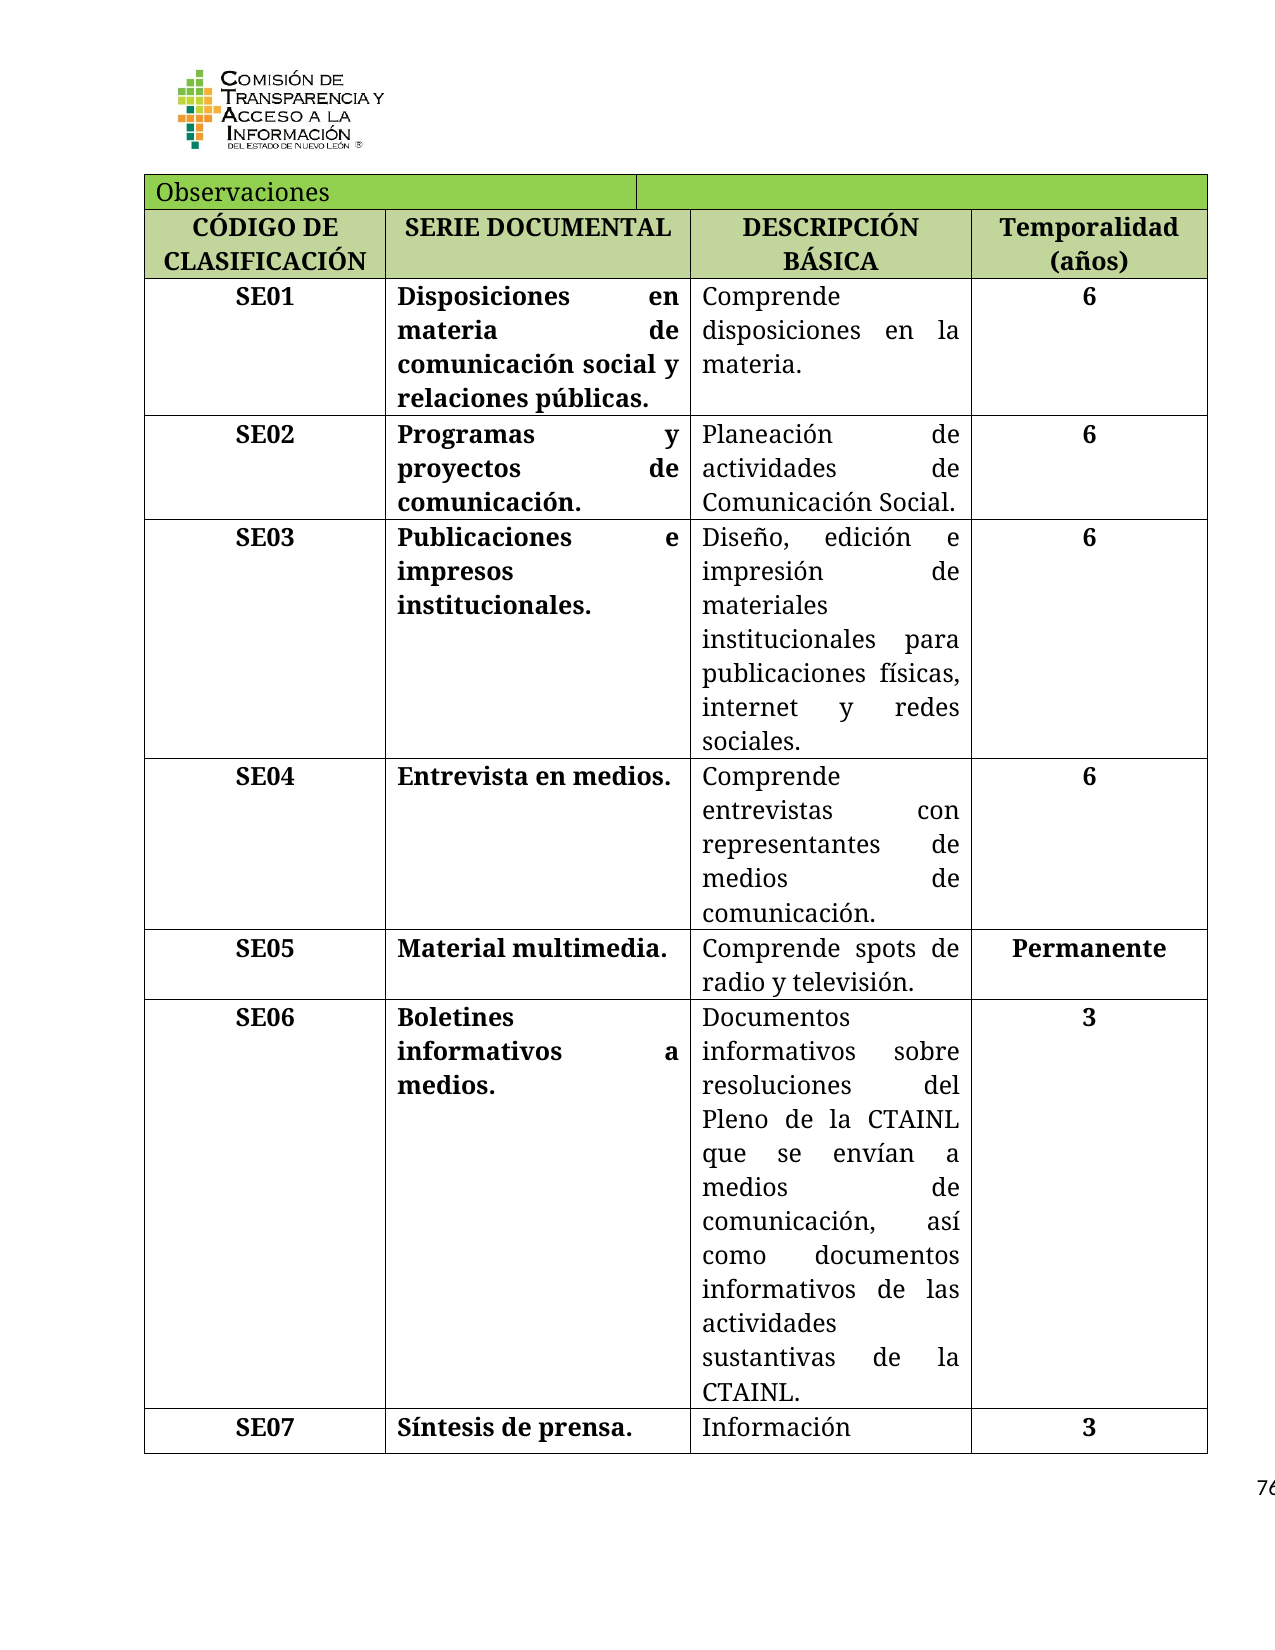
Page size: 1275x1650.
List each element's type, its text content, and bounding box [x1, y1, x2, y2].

table_cell SE07 [145, 1409, 385, 1453]
table_cell Disposiciones en materia de comunicación social y relaciones públicas. [386, 279, 690, 415]
table_cell Comprende entrevistas con representantes de medios de comunicación. [691, 759, 971, 929]
table_cell Planeación de actividades de Comunicación Social. [691, 416, 971, 518]
table_cell Observaciones [145, 175, 636, 209]
table_cell 6 [972, 520, 1207, 758]
table_cell CÓDIGO DE CLASIFICACIÓN [145, 210, 385, 278]
table_cell Entrevista en medios. [386, 759, 690, 929]
table_cell SERIE DOCUMENTAL [386, 210, 690, 278]
table_cell 3 [972, 1000, 1207, 1408]
table_cell SE01 [145, 279, 385, 415]
table_cell Diseño, edición e impresión de materiales institucionales para publicaciones físicas, internet y redes sociales. [691, 520, 971, 758]
table_cell DESCRIPCIÓN BÁSICA [691, 210, 971, 278]
table_cell SE03 [145, 520, 385, 758]
table_cell SE02 [145, 416, 385, 518]
table_cell 6 [972, 279, 1207, 415]
table_cell [637, 175, 1207, 209]
table_cell SE04 [145, 759, 385, 929]
table_cell Temporalidad (años) [972, 210, 1207, 278]
table_cell Permanente [972, 930, 1207, 998]
table_cell Programas y proyectos de comunicación. [386, 416, 690, 518]
table_cell 6 [972, 416, 1207, 518]
table_cell Información [691, 1409, 971, 1453]
table_cell 6 [972, 759, 1207, 929]
table_cell SE05 [145, 930, 385, 998]
table_cell SE06 [145, 1000, 385, 1408]
table_cell Publicaciones e impresos institucionales. [386, 520, 690, 758]
table_cell Comprende spots de radio y televisión. [691, 930, 971, 998]
table_cell 3 [972, 1409, 1207, 1453]
table_cell Boletines informativos a medios. [386, 1000, 690, 1408]
table_cell Material multimedia. [386, 930, 690, 998]
table_cell Síntesis de prensa. [386, 1409, 690, 1453]
table_cell Documentos informativos sobre resoluciones del Pleno de la CTAINL que se envían a medios de comunicación, así como documentos informativos de las actividades sustantivas de la CTAINL. [691, 1000, 971, 1408]
table_cell Comprende disposiciones en la materia. [691, 279, 971, 415]
